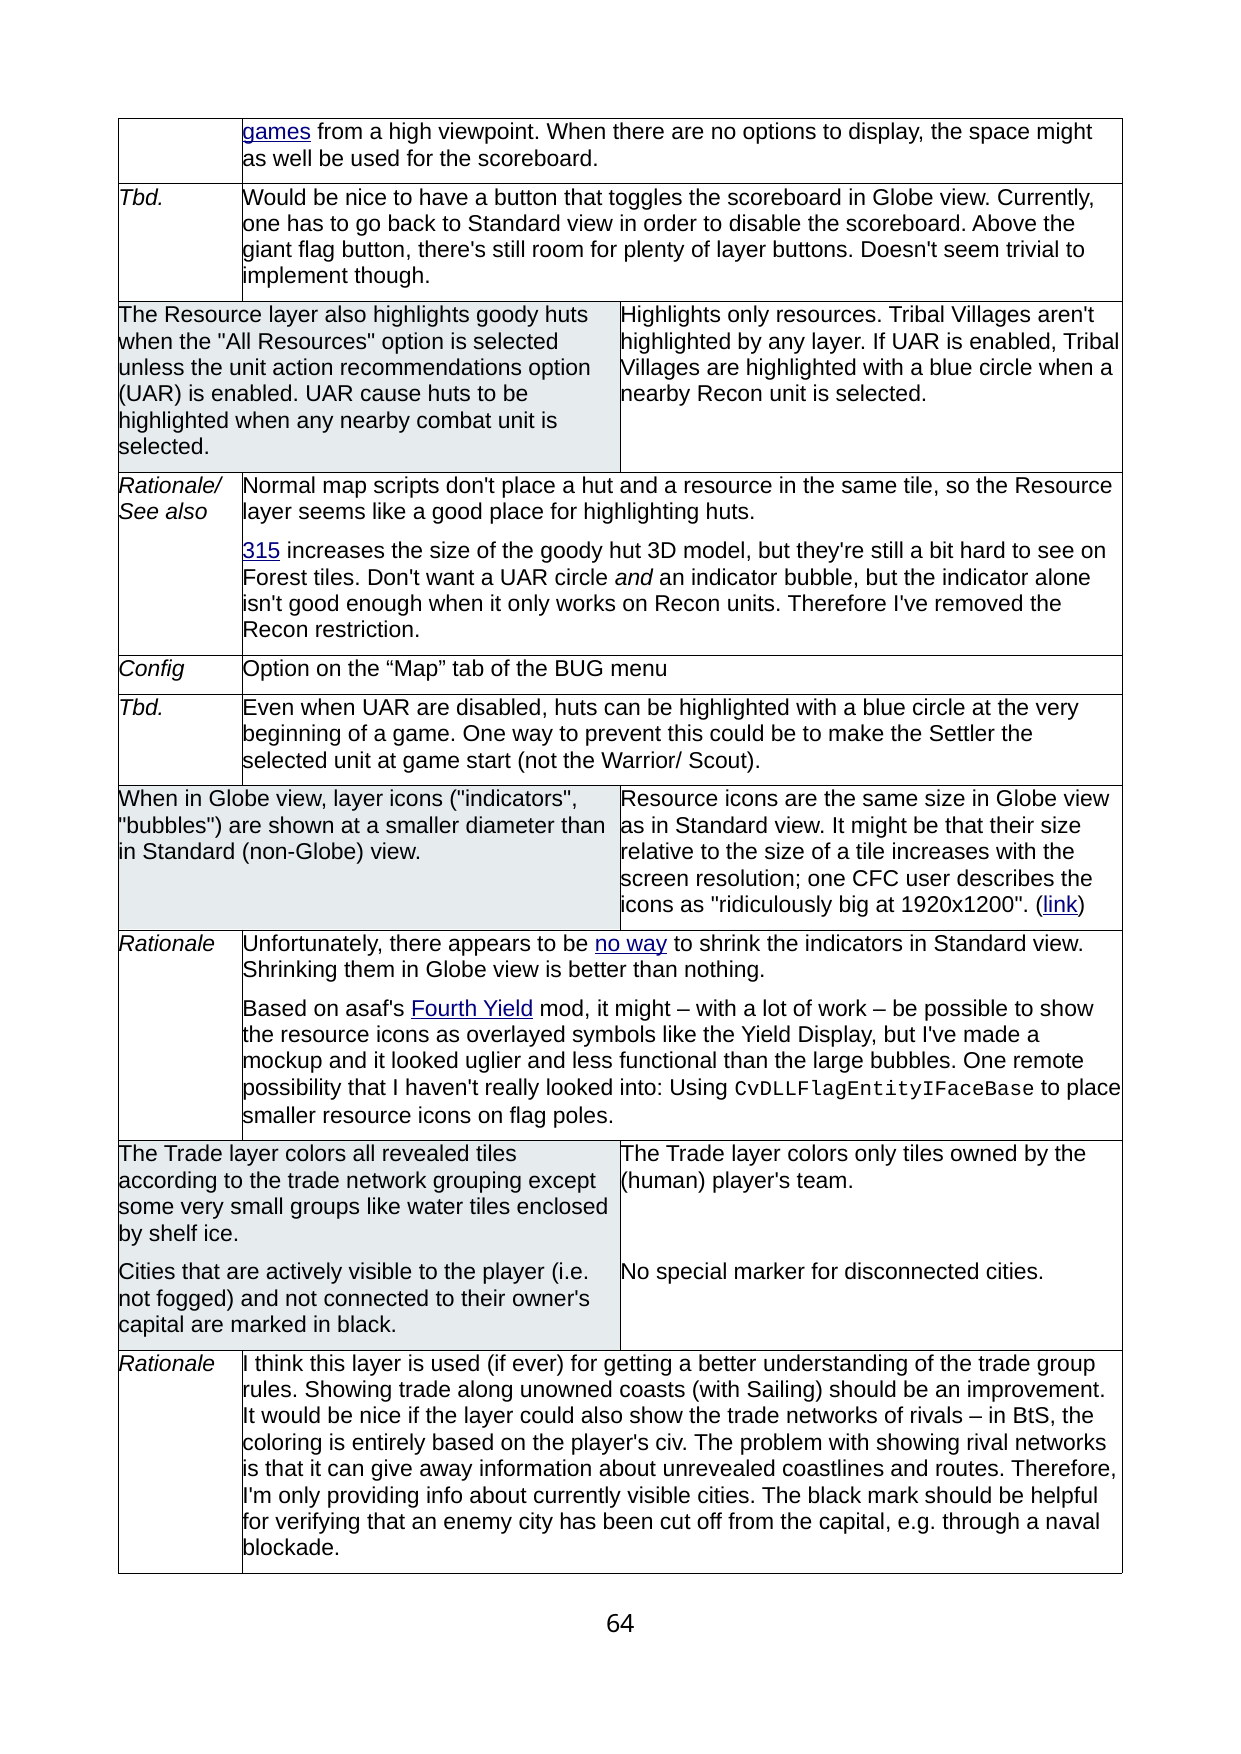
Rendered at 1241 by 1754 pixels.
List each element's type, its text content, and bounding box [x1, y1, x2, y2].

table_cell Tbd. [119, 184, 242, 301]
table_cell games from a high viewpoint. When there are no options to display, the space might as well be used for the scoreboard. [243, 119, 1122, 183]
table_cell The Trade layer colors all revealed tiles according to the trade network grouping except some very small groups like water tiles enclosed by shelf ice. Cities that are actively visible to the player (i.e. not fogged) and not connected to their owner's capital are marked in black. [119, 1141, 620, 1350]
table_cell Rationale [119, 1351, 242, 1573]
table_cell Normal map scripts don't place a hut and a resource in the same tile, so the Resource layer seems like a good place for highlighting huts. 315 increases the size of the goody hut 3D model, but they're still a bit hard to see on Forest tiles. Don't want a UAR circle and an indicator bubble, but the indicator alone isn't good enough when it only works on Recon units. Therefore I've removed the Recon restriction. [243, 473, 1122, 655]
table_cell The Trade layer colors only tiles owned by the (human) player's team. No special marker for disconnected cities. [621, 1141, 1122, 1350]
table_cell Highlights only resources. Tribal Villages aren't highlighted by any layer. If UAR is enabled, Tribal Villages are highlighted with a blue circle when a nearby Recon unit is selected. [621, 302, 1122, 472]
table_cell [119, 119, 242, 183]
table_cell Rationale/ See also [119, 473, 242, 655]
table_cell The Resource layer also highlights goody huts when the "All Resources" option is selected unless the unit action recommendations option (UAR) is enabled. UAR cause huts to be highlighted when any nearby combat unit is selected. [119, 302, 620, 472]
table_cell I think this layer is used (if ever) for getting a better understanding of the trade group rules. Showing trade along unowned coasts (with Sailing) should be an improvement. It would be nice if the layer could also show the trade networks of rivals – in BtS, the coloring is entirely based on the player's civ. The problem with showing rival networks is that it can give away information about unrevealed coastlines and routes. Therefore, I'm only providing info about currently visible cities. The black mark should be helpful for verifying that an enemy city has been cut off from the capital, e.g. through a naval blockade. [243, 1351, 1122, 1573]
table_cell Unfortunately, there appears to be no way to shrink the indicators in Standard view. Shrinking them in Globe view is better than nothing. Based on asaf's Fourth Yield mod, it might – with a lot of work – be possible to show the resource icons as overlayed symbols like the Yield Display, but I've made a mockup and it looked uglier and less functional than the large bubbles. One remote possibility that I haven't really looked into: Using CvDLLFlagEntityIFaceBase to place smaller resource icons on flag poles. [243, 931, 1122, 1140]
table_cell Rationale [119, 931, 242, 1140]
table_cell Would be nice to have a button that toggles the scoreboard in Globe view. Currently, one has to go back to Standard view in order to disable the scoreboard. Above the giant flag button, there's still room for plenty of layer buttons. Doesn't seem trivial to implement though. [243, 184, 1122, 301]
table_cell Resource icons are the same size in Globe view as in Standard view. It might be that their size relative to the size of a tile increases with the screen resolution; one CFC user describes the icons as "ridiculously big at 1920x1200". (link) [621, 786, 1122, 929]
table_cell Even when UAR are disabled, huts can be highlighted with a blue circle at the very beginning of a game. One way to prevent this could be to make the Settler the selected unit at game start (not the Warrior/ Scout). [243, 695, 1122, 785]
table_cell Tbd. [119, 695, 242, 785]
table_cell Config [119, 656, 242, 694]
table_cell When in Globe view, layer icons ("indicators", "bubbles") are shown at a smaller diameter than in Standard (non-Globe) view. [119, 786, 620, 929]
table_cell Option on the “Map” tab of the BUG menu [243, 656, 1122, 694]
